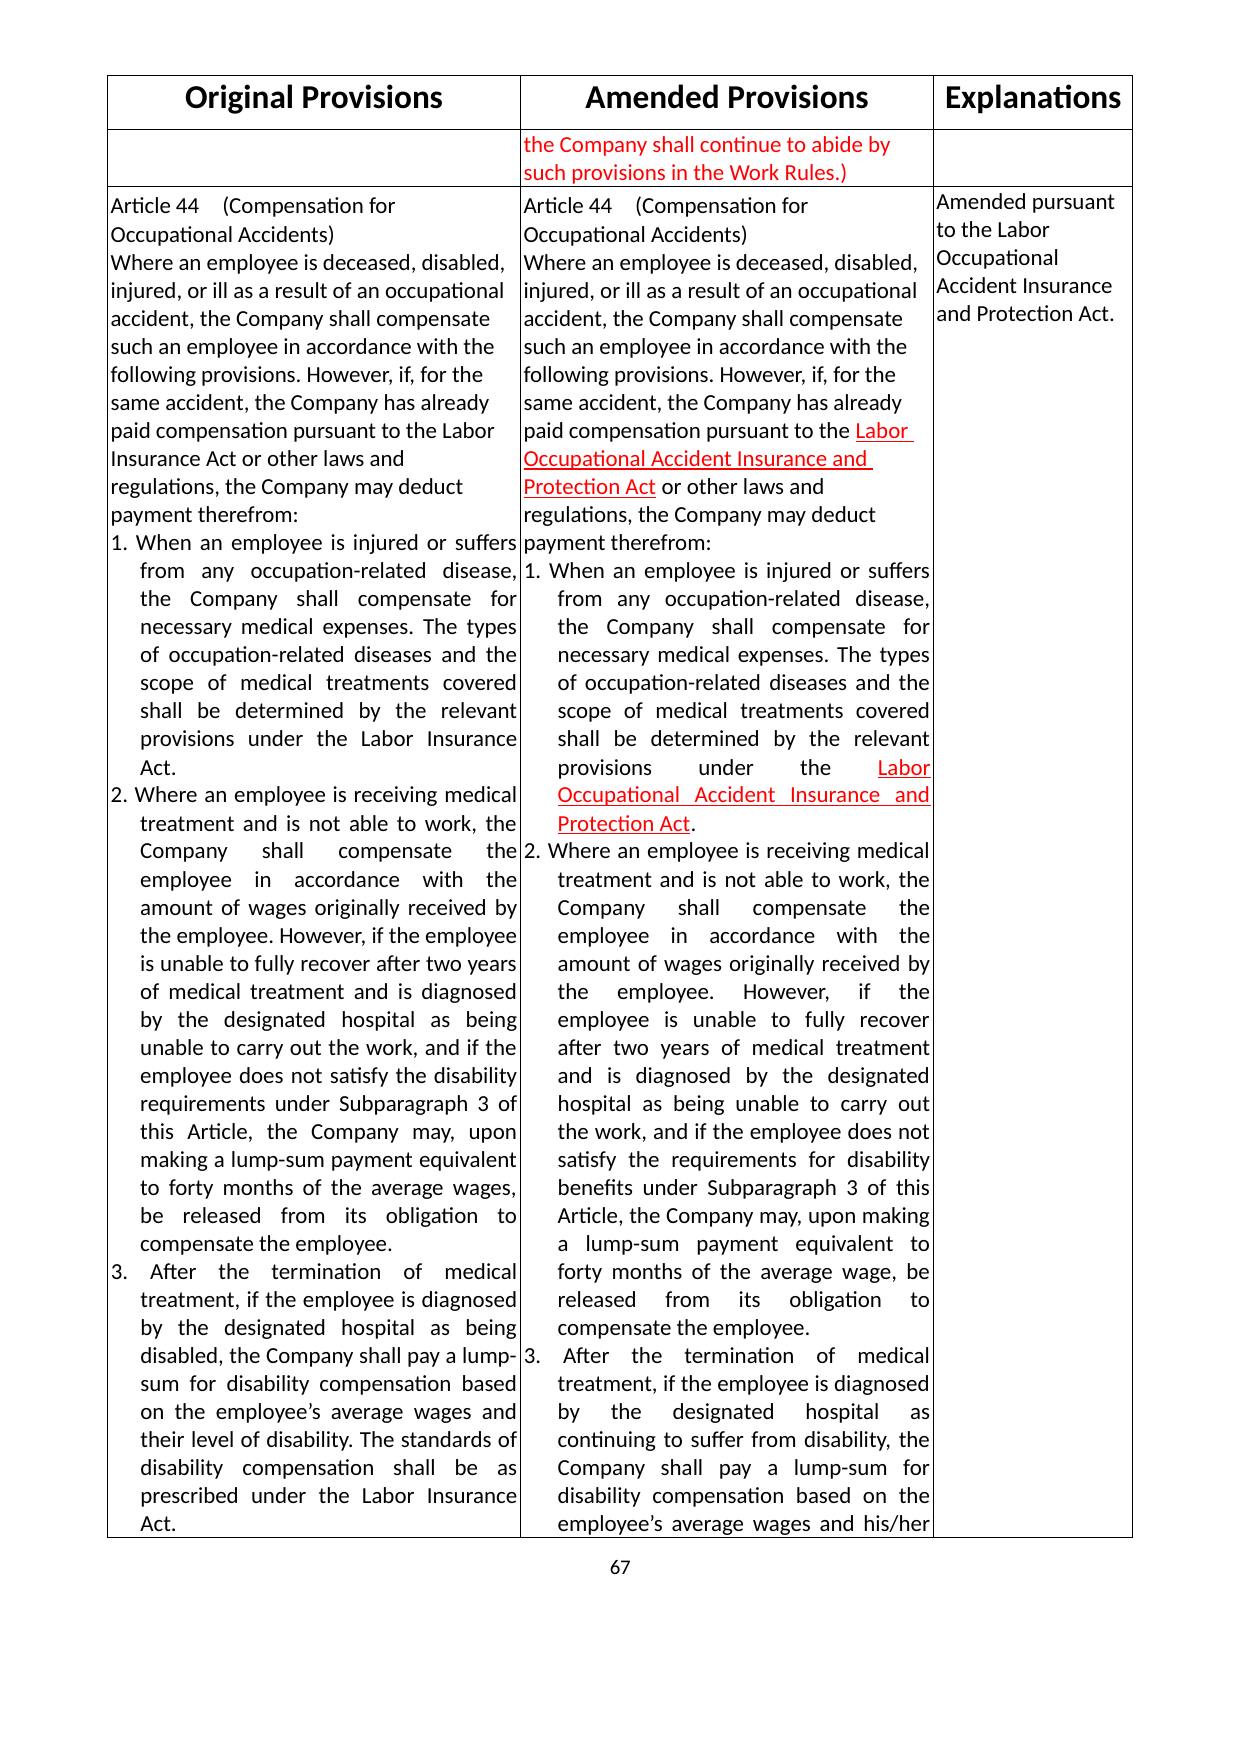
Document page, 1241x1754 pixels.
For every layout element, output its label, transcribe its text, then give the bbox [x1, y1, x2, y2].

table_cell [934, 130, 1132, 186]
table_header Original Provisions [108, 76, 520, 129]
table_cell Amended pursuant to the Labor Occupational Accident Insurance and Protection Act. [934, 187, 1132, 1537]
table_header Amended Provisions [521, 76, 933, 129]
table_cell Article 44 (Compensation for Occupational Accidents) Where an employee is deceased, disabled, injured, or ill as a result of an occupational accident, the Company shall compensate such an employee in accordance with the following provisions. However, if, for the same accident, the Company has already paid compensation pursuant to the Labor Insurance Act or other laws and regulations, the Company may deduct payment therefrom: 1. When an employee is injured or suffers from any occupation-related disease, the Company shall compensate for necessary medical expenses. The types of occupation-related diseases and the scope of medical treatments covered shall be determined by the relevant provisions under the Labor Insurance Act. 2. Where an employee is receiving medical treatment and is not able to work, the Company shall compensate the employee in accordance with the amount of wages originally received by the employee. However, if the employee is unable to fully recover after two years of medical treatment and is diagnosed by the designated hospital as being unable to carry out the work, and if the employee does not satisfy the disability requirements under Subparagraph 3 of this Article, the Company may, upon making a lump-sum payment equivalent to forty months of the average wages, be released from its obligation to compensate the employee. 3. After the termination of medical treatment, if the employee is diagnosed by the designated hospital as being disabled, the Company shall pay a lump-sum for disability compensation based on the employee’s average wages and their level of disability. The standards of disability compensation shall be as prescribed under the Labor Insurance Act. [108, 187, 520, 1537]
table_cell the Company shall continue to abide by such provisions in the Work Rules.) [521, 130, 933, 186]
table_header Explanations [934, 76, 1132, 129]
table_cell Article 44 (Compensation for Occupational Accidents) Where an employee is deceased, disabled, injured, or ill as a result of an occupational accident, the Company shall compensate such an employee in accordance with the following provisions. However, if, for the same accident, the Company has already paid compensation pursuant to the Labor Occupational Accident Insurance and Protection Act or other laws and regulations, the Company may deduct payment therefrom: 1. When an employee is injured or suffers from any occupation-related disease, the Company shall compensate for necessary medical expenses. The types of occupation-related diseases and the scope of medical treatments covered shall be determined by the relevant provisions under the Labor Occupational Accident Insurance and Protection Act. 2. Where an employee is receiving medical treatment and is not able to work, the Company shall compensate the employee in accordance with the amount of wages originally received by the employee. However, if the employee is unable to fully recover after two years of medical treatment and is diagnosed by the designated hospital as being unable to carry out the work, and if the employee does not satisfy the requirements for disability benefits under Subparagraph 3 of this Article, the Company may, upon making a lump-sum payment equivalent to forty months of the average wage, be released from its obligation to compensate the employee. 3. After the termination of medical treatment, if the employee is diagnosed by the designated hospital as continuing to suffer from disability, the Company shall pay a lump-sum for disability compensation based on the employee’s average wages and his/her [521, 187, 933, 1537]
